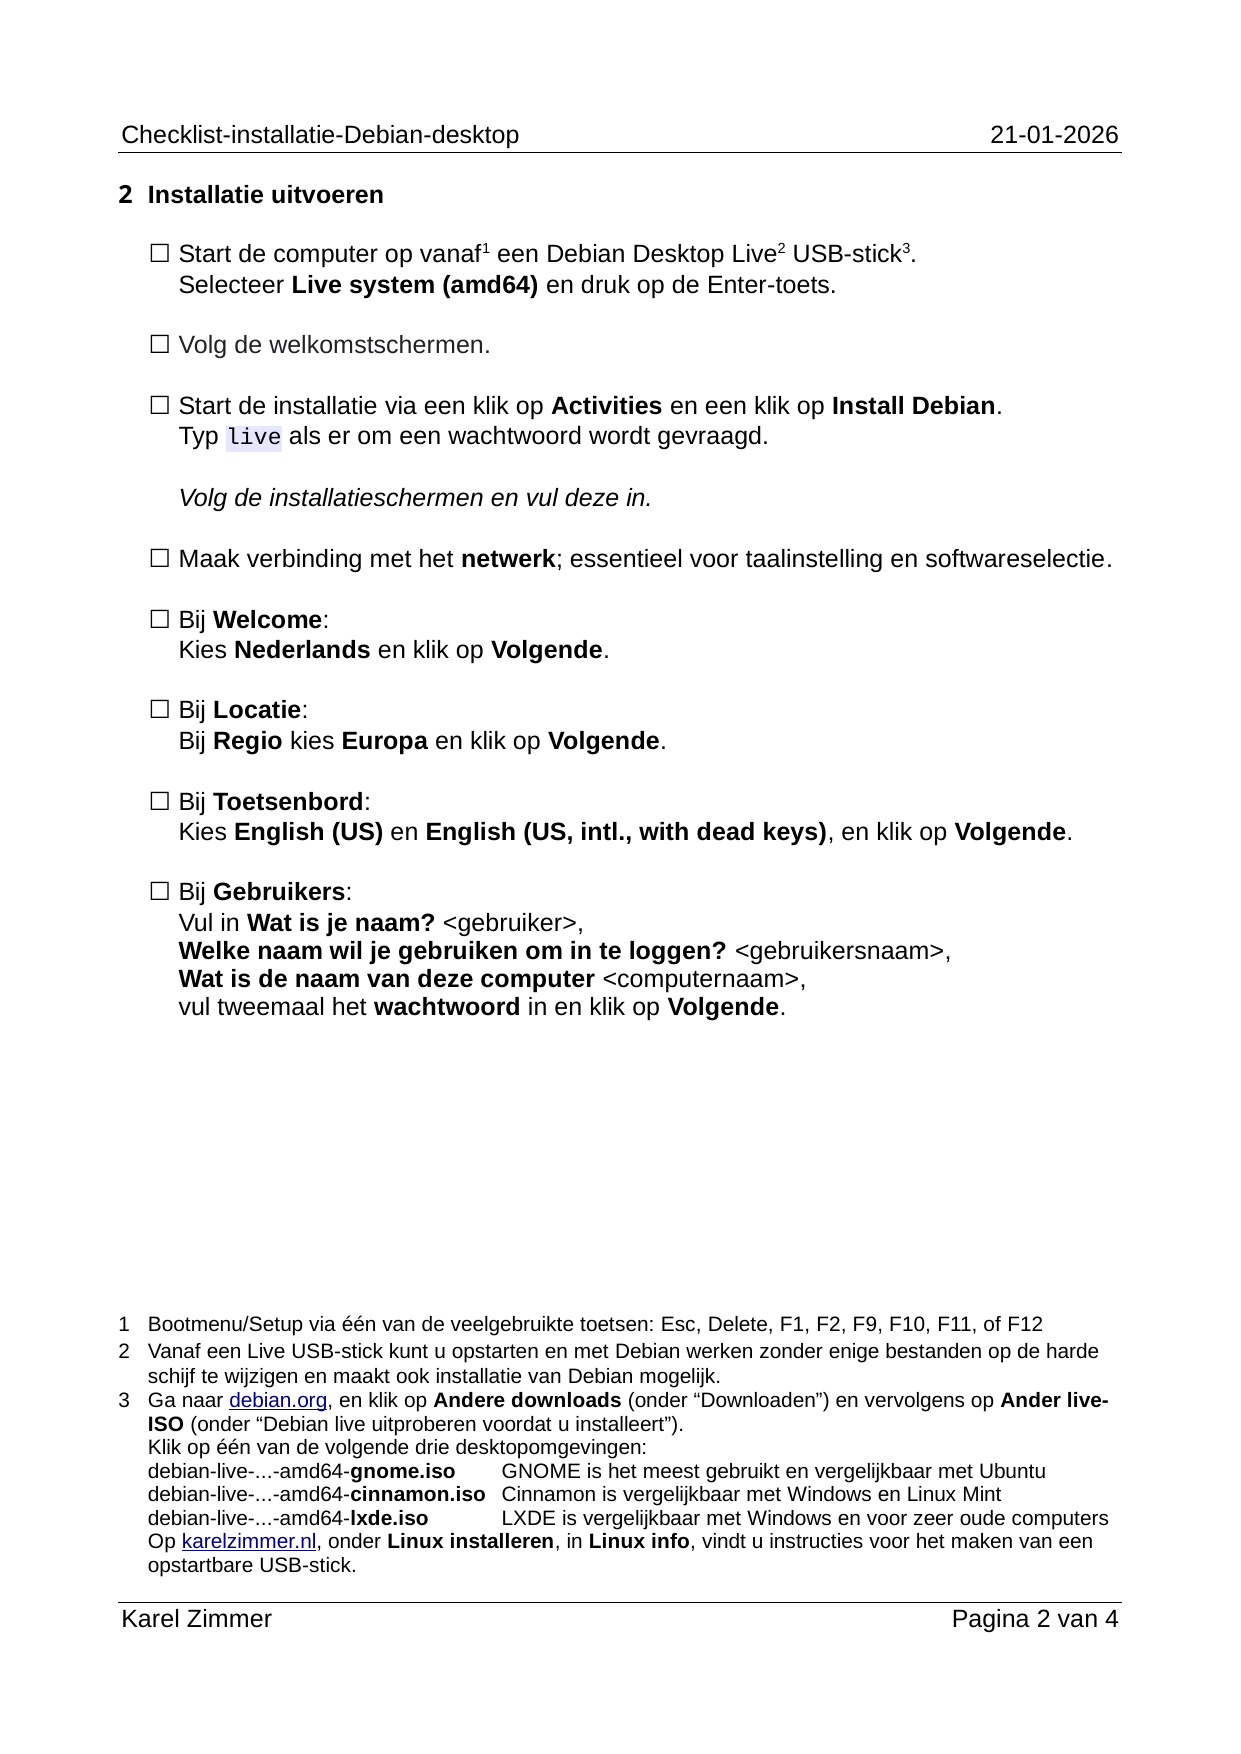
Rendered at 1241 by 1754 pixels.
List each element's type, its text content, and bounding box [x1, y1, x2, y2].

table_cell [118, 483, 142, 513]
table_cell Volg de installatieschermen en vul deze in. [177, 483, 1122, 513]
table_cell [142, 817, 177, 847]
table_cell Maak verbinding met het netwerk; essentieel voor taalinstelling en softwareselectie. [177, 544, 1122, 574]
table_cell ☐ [142, 330, 177, 360]
table_cell [177, 574, 1122, 604]
table_cell [118, 908, 142, 1022]
table_cell Selecteer Live system (amd64) en druk op de Enter-toets. [177, 269, 1122, 300]
table_cell Start de installatie via een klik op Activities en een klik op Install Debian. [177, 391, 1122, 421]
table_cell [142, 514, 177, 544]
table_cell [118, 877, 142, 907]
table_cell Bij Regio kies Europa en klik op Volgende. [177, 726, 1122, 756]
table_cell ☐ [142, 544, 177, 574]
table_cell Bij Locatie: [177, 695, 1122, 726]
table_cell [177, 847, 1122, 877]
table_cell [118, 574, 142, 604]
table_cell [118, 453, 142, 483]
list Installatie uitvoeren [118, 177, 1122, 211]
table_cell Bij Toetsenbord: [177, 786, 1122, 817]
table_cell [118, 786, 142, 817]
table_cell [118, 817, 142, 847]
table_cell [118, 544, 142, 574]
table_cell ☐ [142, 877, 177, 907]
table_cell [118, 847, 142, 877]
table_cell [142, 453, 177, 483]
table_cell [142, 665, 177, 695]
table_cell [142, 847, 177, 877]
table_cell [142, 360, 177, 391]
table_header Start de computer op vanaf een Debian Desktop Live USB-stick. [177, 239, 1122, 269]
table_cell [118, 514, 142, 544]
table_cell [177, 300, 1122, 330]
table_header ☐ [142, 239, 177, 269]
table_header [118, 239, 142, 269]
table_cell [142, 483, 177, 513]
table_cell [177, 665, 1122, 695]
table_cell [142, 574, 177, 604]
table_cell [142, 421, 177, 453]
table_cell [118, 635, 142, 665]
table_cell Typ live als er om een wachtwoord wordt gevraagd. [177, 421, 1122, 453]
table_cell [177, 756, 1122, 786]
table_cell [142, 635, 177, 665]
table_cell [142, 908, 177, 1022]
table_cell [118, 330, 142, 360]
table_cell [142, 269, 177, 300]
table_cell [118, 421, 142, 453]
table_cell [177, 453, 1122, 483]
table_cell [118, 300, 142, 330]
table_cell [118, 360, 142, 391]
table_cell [177, 360, 1122, 391]
table_cell Vul in Wat is je naam? <gebruiker>, Welke naam wil je gebruiken om in te loggen? <gebruikersnaam>, Wat is de naam van deze computer <computernaam>, vul tweemaal het wachtwoord in en klik op Volgende. [177, 908, 1122, 1022]
table_cell Kies Nederlands en klik op Volgende. [177, 635, 1122, 665]
table_cell ☐ [142, 391, 177, 421]
table_cell Bij Gebruikers: [177, 877, 1122, 907]
table_cell ☐ [142, 604, 177, 635]
table_cell ☐ [142, 786, 177, 817]
table_cell [118, 391, 142, 421]
table_cell [118, 604, 142, 635]
table_cell Kies English (US) en English (US, intl., with dead keys), en klik op Volgende. [177, 817, 1122, 847]
table_cell [118, 695, 142, 726]
table_cell ☐ [142, 695, 177, 726]
table_cell [118, 756, 142, 786]
table_cell [118, 269, 142, 300]
table_cell [142, 726, 177, 756]
table_cell [177, 514, 1122, 544]
table_cell [142, 300, 177, 330]
table_cell Bij Welcome: [177, 604, 1122, 635]
table_cell Volg de welkomstschermen. [177, 330, 1122, 360]
table_cell [142, 756, 177, 786]
table_cell [118, 665, 142, 695]
table_cell [118, 726, 142, 756]
